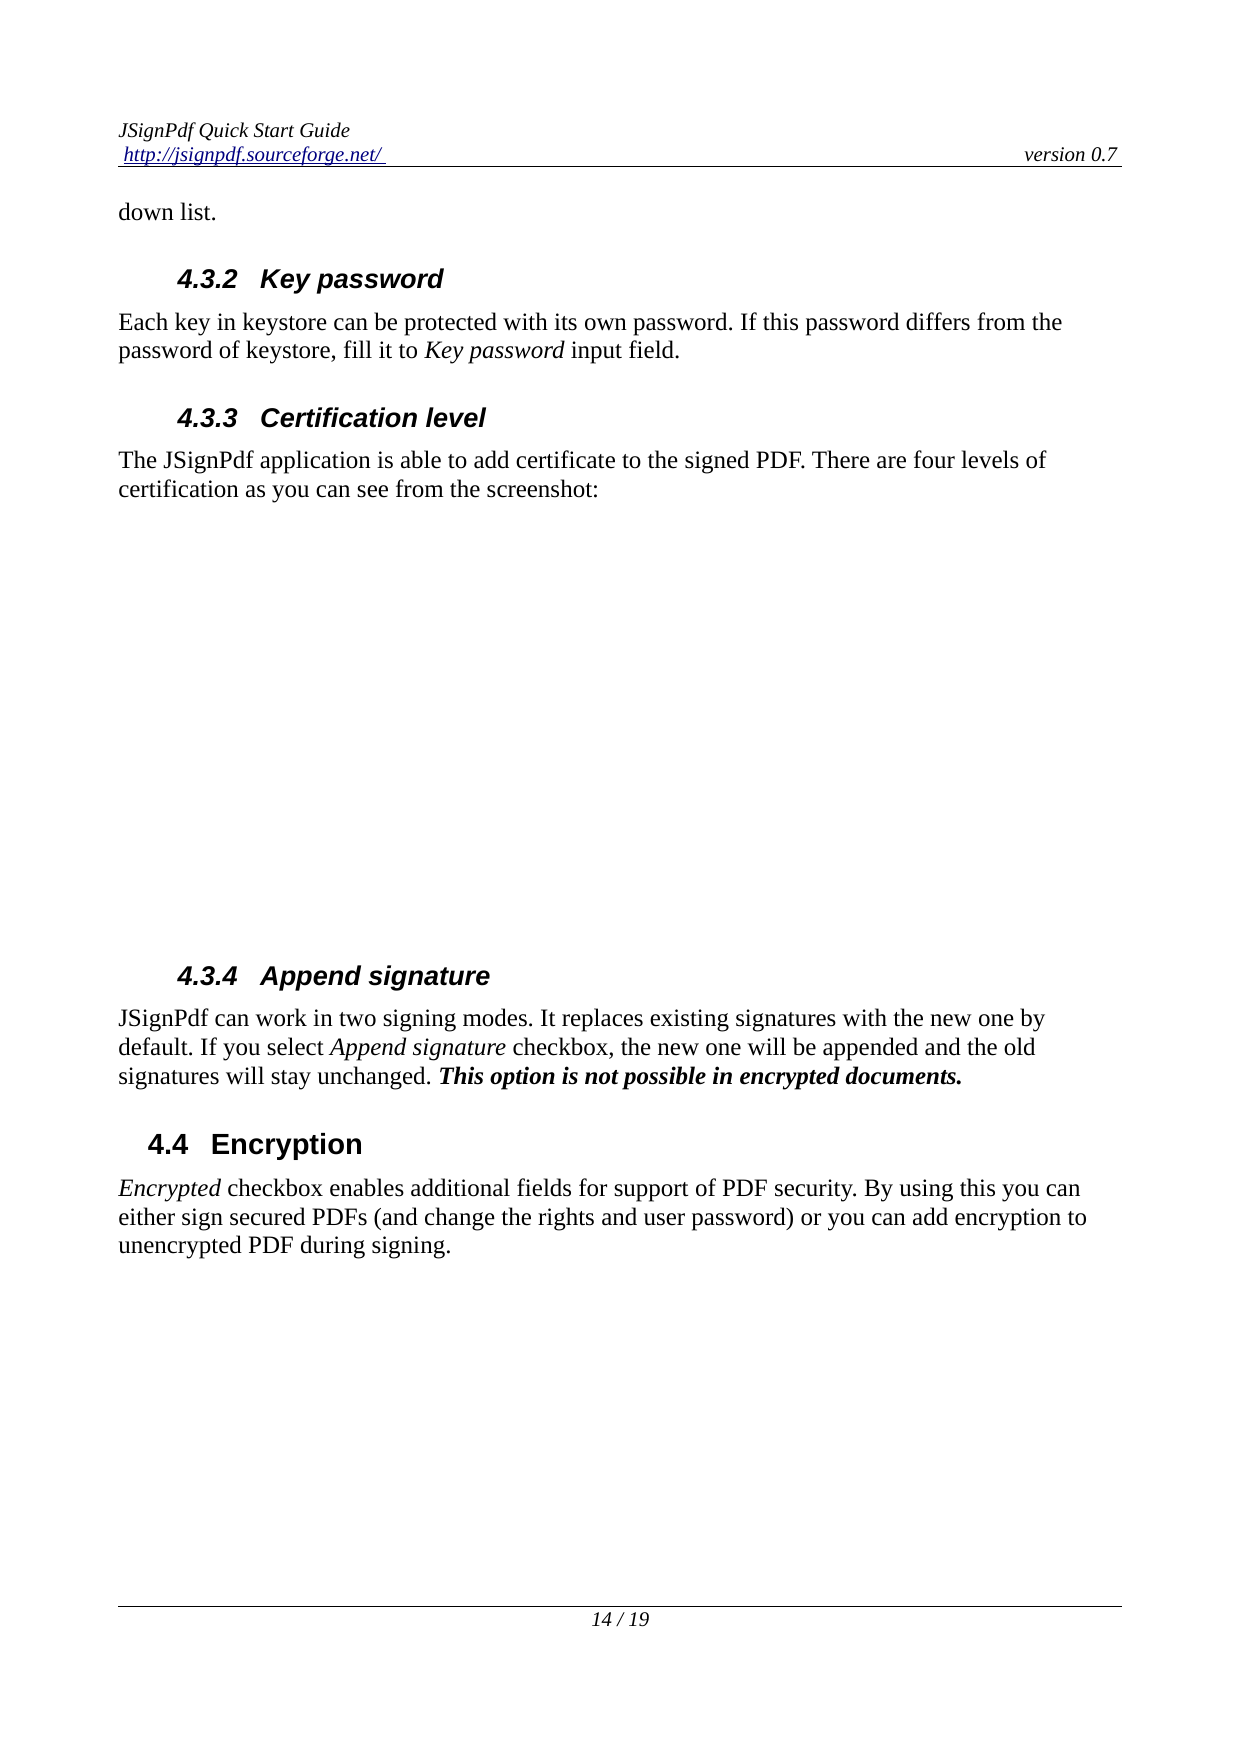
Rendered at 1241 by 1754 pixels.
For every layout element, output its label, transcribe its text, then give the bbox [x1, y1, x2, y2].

subtitle Certification level [177, 402, 1122, 433]
text The JSignPdf application is able to add certificate to the signed PDF. There are four levels of certification as you can see from the screenshot: [118, 446, 1122, 503]
subtitle Key password [177, 263, 1122, 294]
subtitle Append signature [177, 541, 1122, 991]
text JSignPdf can work in two signing modes. It replaces existing signatures with the new one by default. If you select Append signature checkbox, the new one will be appended and the old signatures will stay unchanged. This option is not possible in encrypted documents. [118, 1003, 1122, 1089]
text Encrypted checkbox enables additional fields for support of PDF security. By using this you can either sign secured PDFs (and change the rights and user password) or you can add encryption to unencrypted PDF during signing. [118, 1173, 1122, 1259]
text Each key in keystore can be protected with its own password. If this password differs from the password of keystore, fill it to Key password input field. [118, 307, 1122, 364]
subtitle Encryption [148, 1127, 1116, 1161]
text down list. [118, 197, 1122, 226]
